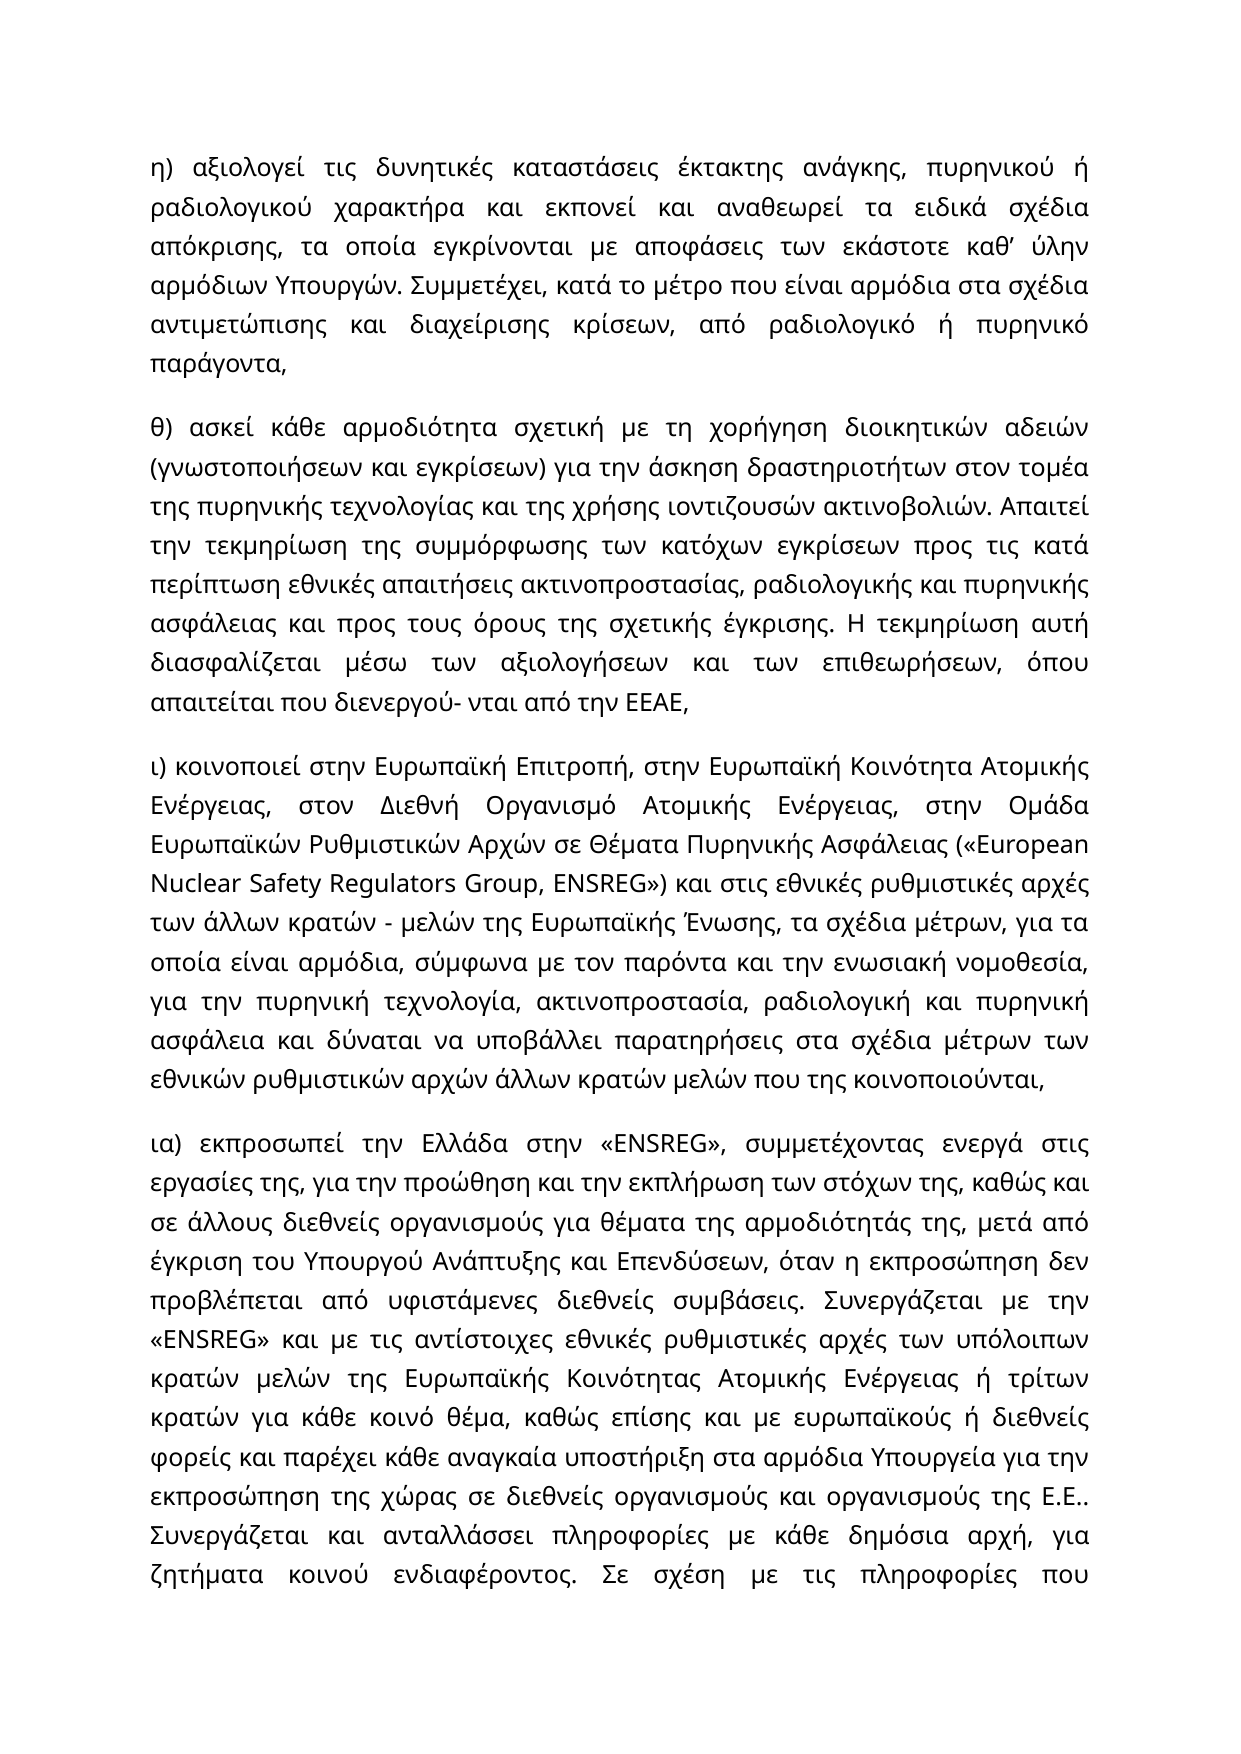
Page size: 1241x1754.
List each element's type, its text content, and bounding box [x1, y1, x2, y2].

text ι) κοινοποιεί στην Ευρωπαϊκή Επιτροπή, στην Ευρωπαϊκή Κοινότητα Ατομικής Ενέργειας, στον Διεθνή Οργανισμό Ατομικής Ενέργειας, στην Ομάδα Ευρωπαϊκών Ρυθμιστικών Αρχών σε Θέματα Πυρηνικής Ασφάλειας («European Nuclear Safety Regulators Group, ENSREG») και στις εθνικές ρυθμιστικές αρχές των άλλων κρατών - μελών της Ευρωπαϊκής Ένωσης, τα σχέδια μέτρων, για τα οποία είναι αρμόδια, σύμφωνα με τον παρόντα και την ενωσιακή νομοθεσία, για την πυρηνική τεχνολογία, ακτινοπροστασία, ραδιολογική και πυρηνική ασφάλεια και δύναται να υποβάλλει παρατηρήσεις στα σχέδια μέτρων των εθνικών ρυθμιστικών αρχών άλλων κρατών μελών που της κοινοποιούνται, [150, 748, 1090, 1096]
text θ) ασκεί κάθε αρμοδιότητα σχετική με τη χορήγηση διοικητικών αδειών (γνωστοποιήσεων και εγκρίσεων) για την άσκηση δραστηριοτήτων στον τομέα της πυρηνικής τεχνολογίας και της χρήσης ιοντιζουσών ακτινοβολιών. Απαιτεί την τεκμηρίωση της συμμόρφωσης των κατόχων εγκρίσεων προς τις κατά περίπτωση εθνικές απαιτήσεις ακτινοπροστασίας, ραδιολογικής και πυρηνικής ασφάλειας και προς τους όρους της σχετικής έγκρισης. H τεκμηρίωση αυτή διασφαλίζεται μέσω των αξιολογήσεων και των επιθεωρήσεων, όπου απαιτείται που διενεργού- νται από την ΕΕΑΕ, [150, 410, 1090, 718]
text η) αξιολογεί τις δυνητικές καταστάσεις έκτακτης ανάγκης, πυρηνικού ή ραδιολογικού χαρακτήρα και εκπονεί και αναθεωρεί τα ειδικά σχέδια απόκρισης, τα οποία εγκρίνονται με αποφάσεις των εκάστοτε καθ’ ύλην αρμόδιων Υπουργών. Συμμετέχει, κατά το μέτρο που είναι αρμόδια στα σχέδια αντιμετώπισης και διαχείρισης κρίσεων, από ραδιολογικό ή πυρηνικό παράγοντα, [150, 150, 1090, 380]
text ια) εκπροσωπεί την Ελλάδα στην «ENSREG», συμμετέχοντας ενεργά στις εργασίες της, για την προώθηση και την εκπλήρωση των στόχων της, καθώς και σε άλλους διεθνείς οργανισμούς για θέματα της αρμοδιότητάς της, μετά από έγκριση του Υπουργού Ανάπτυξης και Επενδύσεων, όταν η εκπροσώπηση δεν προβλέπεται από υφιστάμενες διεθνείς συμβάσεις. Συνεργάζεται με την «ENSREG» και με τις αντίστοιχες εθνικές ρυθμιστικές αρχές των υπόλοιπων κρατών μελών της Ευρωπαϊκής Κοινότητας Ατομικής Ενέργειας ή τρίτων κρατών για κάθε κοινό θέμα, καθώς επίσης και με ευρωπαϊκούς ή διεθνείς φορείς και παρέχει κάθε αναγκαία υποστήριξη στα αρμόδια Υπουργεία για την εκπροσώπηση της χώρας σε διεθνείς οργανισμούς και οργανισμούς της Ε.Ε.. Συνεργάζεται και ανταλλάσσει πληροφορίες με κάθε δημόσια αρχή, για ζητήματα κοινού ενδιαφέροντος. Σε σχέση με τις πληροφορίες που [150, 1126, 1090, 1591]
